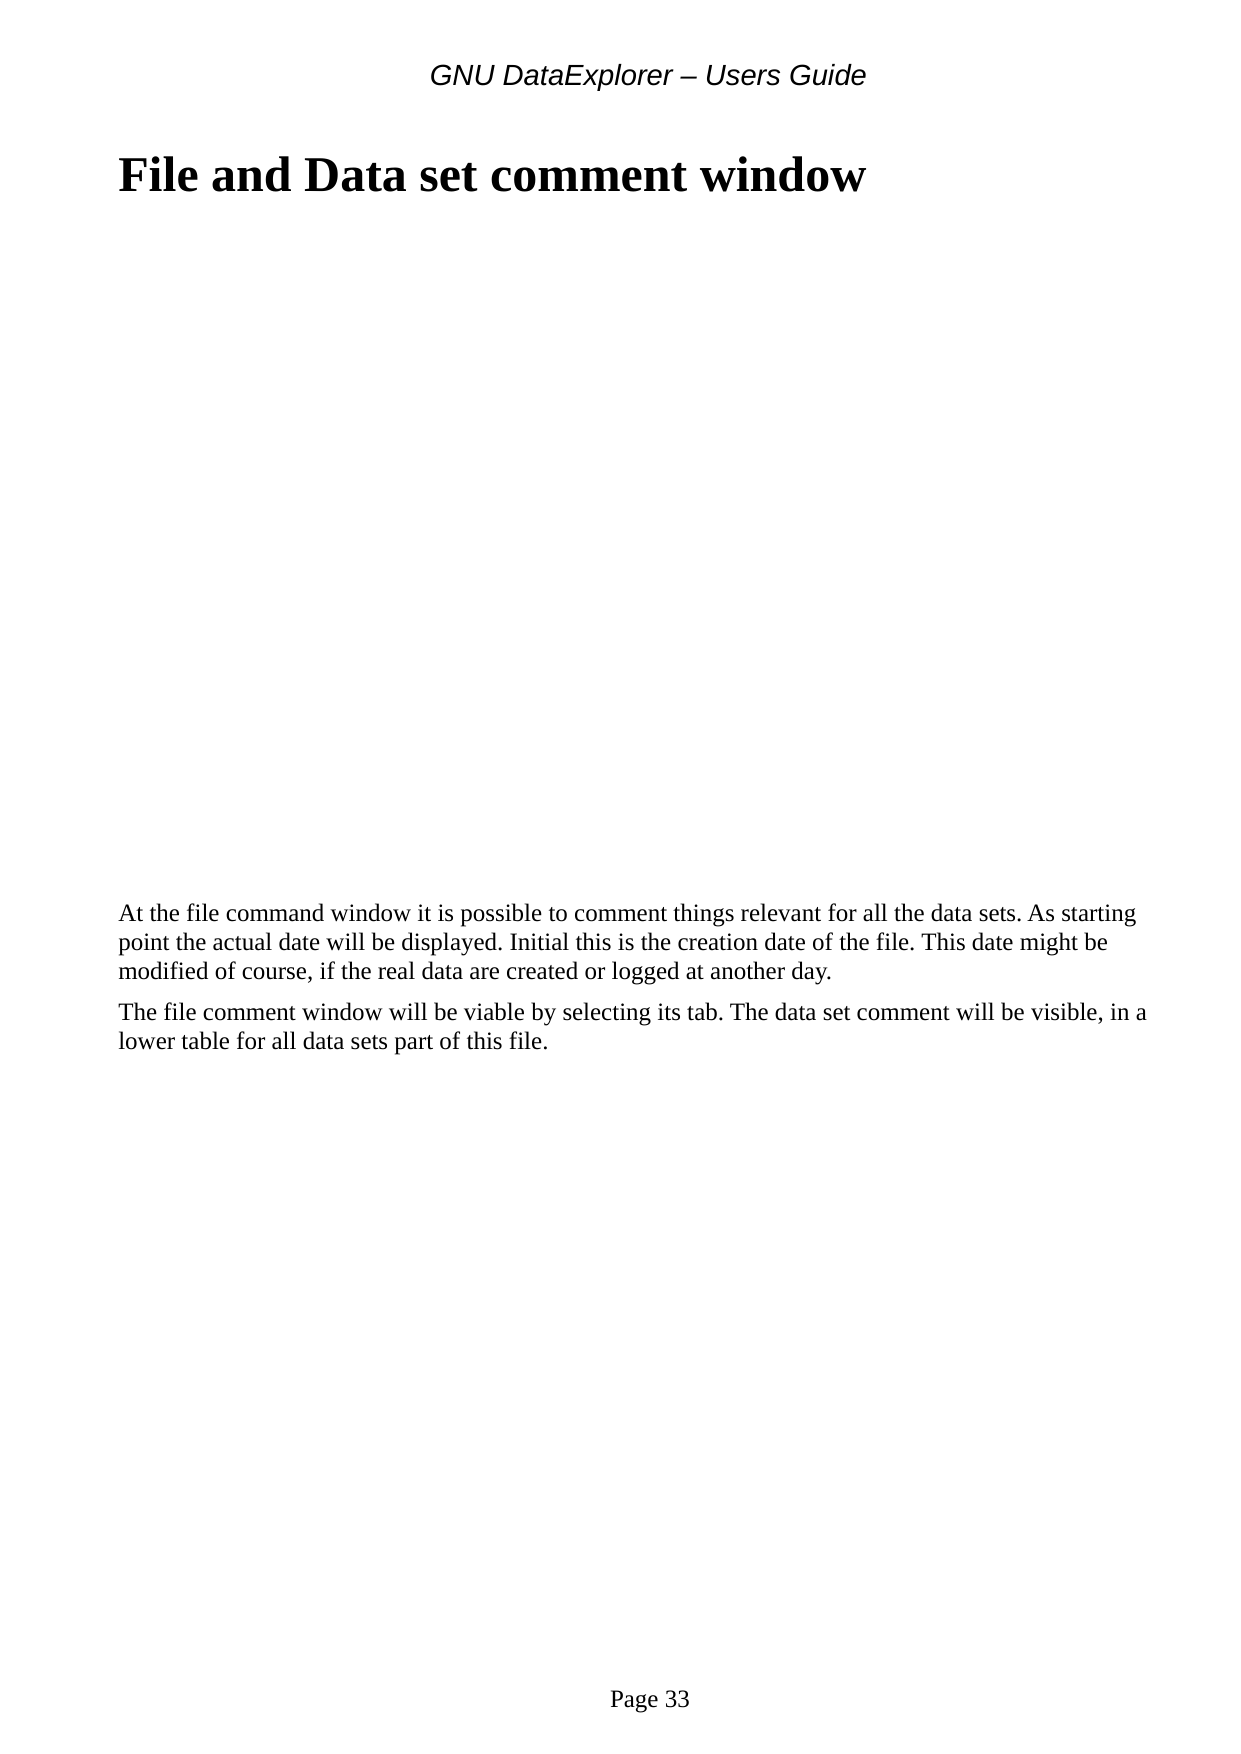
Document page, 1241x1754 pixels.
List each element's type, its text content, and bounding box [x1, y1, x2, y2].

text At the file command window it is possible to comment things relevant for all the data sets. As starting point the actual date will be displayed. Initial this is the creation date of the file. This date might be modified of course, if the real data are created or logged at another day. [118, 898, 1181, 984]
text The file comment window will be viable by selecting its tab. The data set comment will be visible, in a lower table for all data sets part of this file. [118, 997, 1181, 1054]
subtitle File and Data set comment window [118, 145, 1181, 203]
